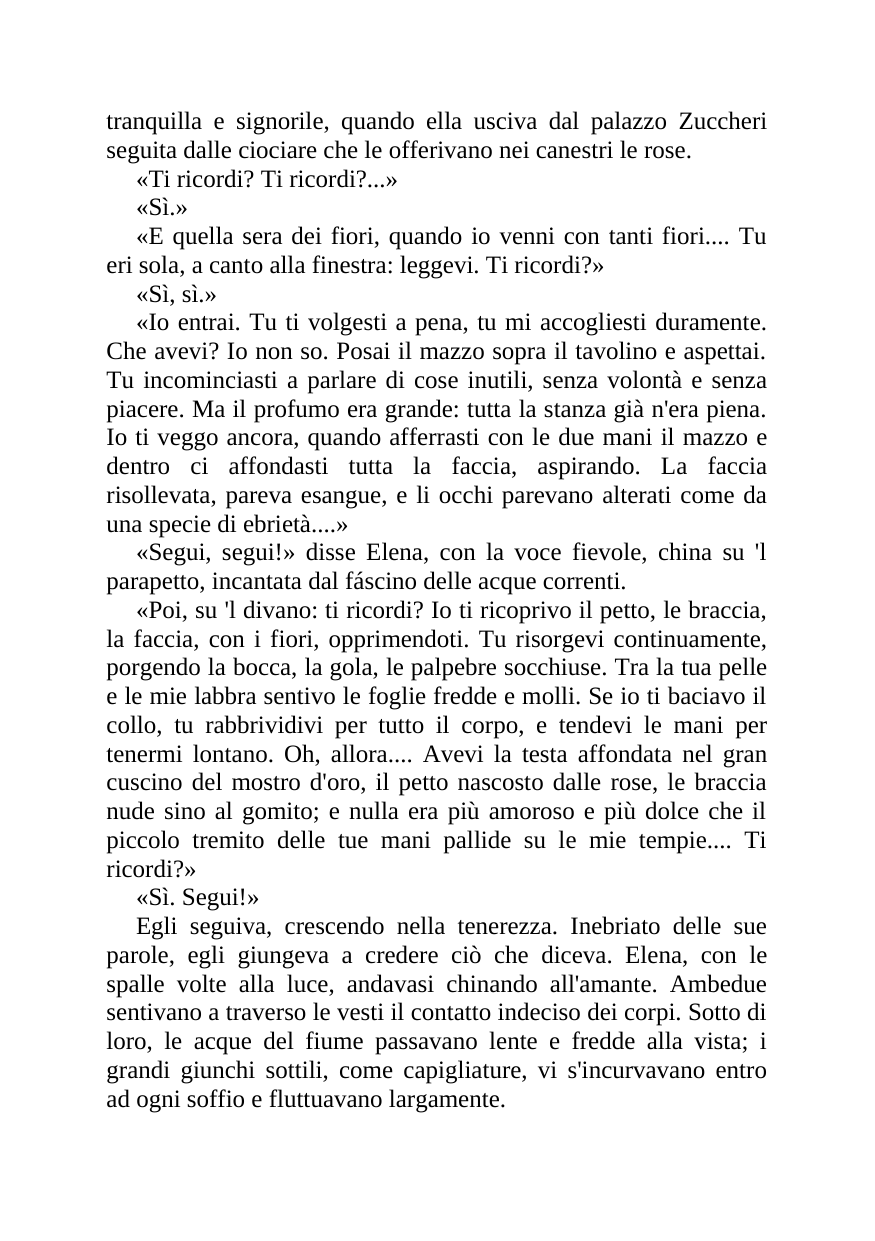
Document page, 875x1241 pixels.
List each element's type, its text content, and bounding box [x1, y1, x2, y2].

text Egli seguiva, crescendo nella tenerezza. Inebriato delle sue parole, egli giungeva a credere ciò che diceva. Elena, con le spalle volte alla luce, andavasi chinando all'amante. Ambedue sentivano a traverso le vesti il contatto indeciso dei corpi. Sotto di loro, le acque del fiume passavano lente e fredde alla vista; i grandi giunchi sottili, come capigliature, vi s'incurvavano entro ad ogni soffio e fluttuavano largamente. [106, 911, 768, 1112]
text «Segui, segui!» disse Elena, con la voce fievole, china su 'l parapetto, incantata dal fáscino delle acque correnti. [106, 537, 768, 595]
text «Ti ricordi? Ti ricordi?...» [106, 164, 768, 192]
text «Sì.» [106, 192, 768, 221]
text tranquilla e signorile, quando ella usciva dal palazzo Zuccheri seguita dalle ciociare che le offerivano nei canestri le rose. [106, 106, 768, 164]
text «E quella sera dei fiori, quando io venni con tanti fiori.... Tu eri sola, a canto alla finestra: leggevi. Ti ricordi?» [106, 221, 768, 279]
text «Poi, su 'l divano: ti ricordi? Io ti ricoprivo il petto, le braccia, la faccia, con i fiori, opprimendoti. Tu risorgevi continuamente, porgendo la bocca, la gola, le palpebre socchiuse. Tra la tua pelle e le mie labbra sentivo le foglie fredde e molli. Se io ti baciavo il collo, tu rabbrividivi per tutto il corpo, e tendevi le mani per tenermi lontano. Oh, allora.... Avevi la testa affondata nel gran cuscino del mostro d'oro, il petto nascosto dalle rose, le braccia nude sino al gomito; e nulla era più amoroso e più dolce che il piccolo tremito delle tue mani pallide su le mie tempie.... Ti ricordi?» [106, 595, 768, 882]
text «Sì, sì.» [106, 279, 768, 307]
text «Sì. Segui!» [106, 882, 768, 911]
text «Io entrai. Tu ti volgesti a pena, tu mi accogliesti duramente. Che avevi? Io non so. Posai il mazzo sopra il tavolino e aspettai. Tu incominciasti a parlare di cose inutili, senza volontà e senza piacere. Ma il profumo era grande: tutta la stanza già n'era piena. Io ti veggo ancora, quando afferrasti con le due mani il mazzo e dentro ci affondasti tutta la faccia, aspirando. La faccia risollevata, pareva esangue, e li occhi parevano alterati come da una specie di ebrietà....» [106, 307, 768, 537]
